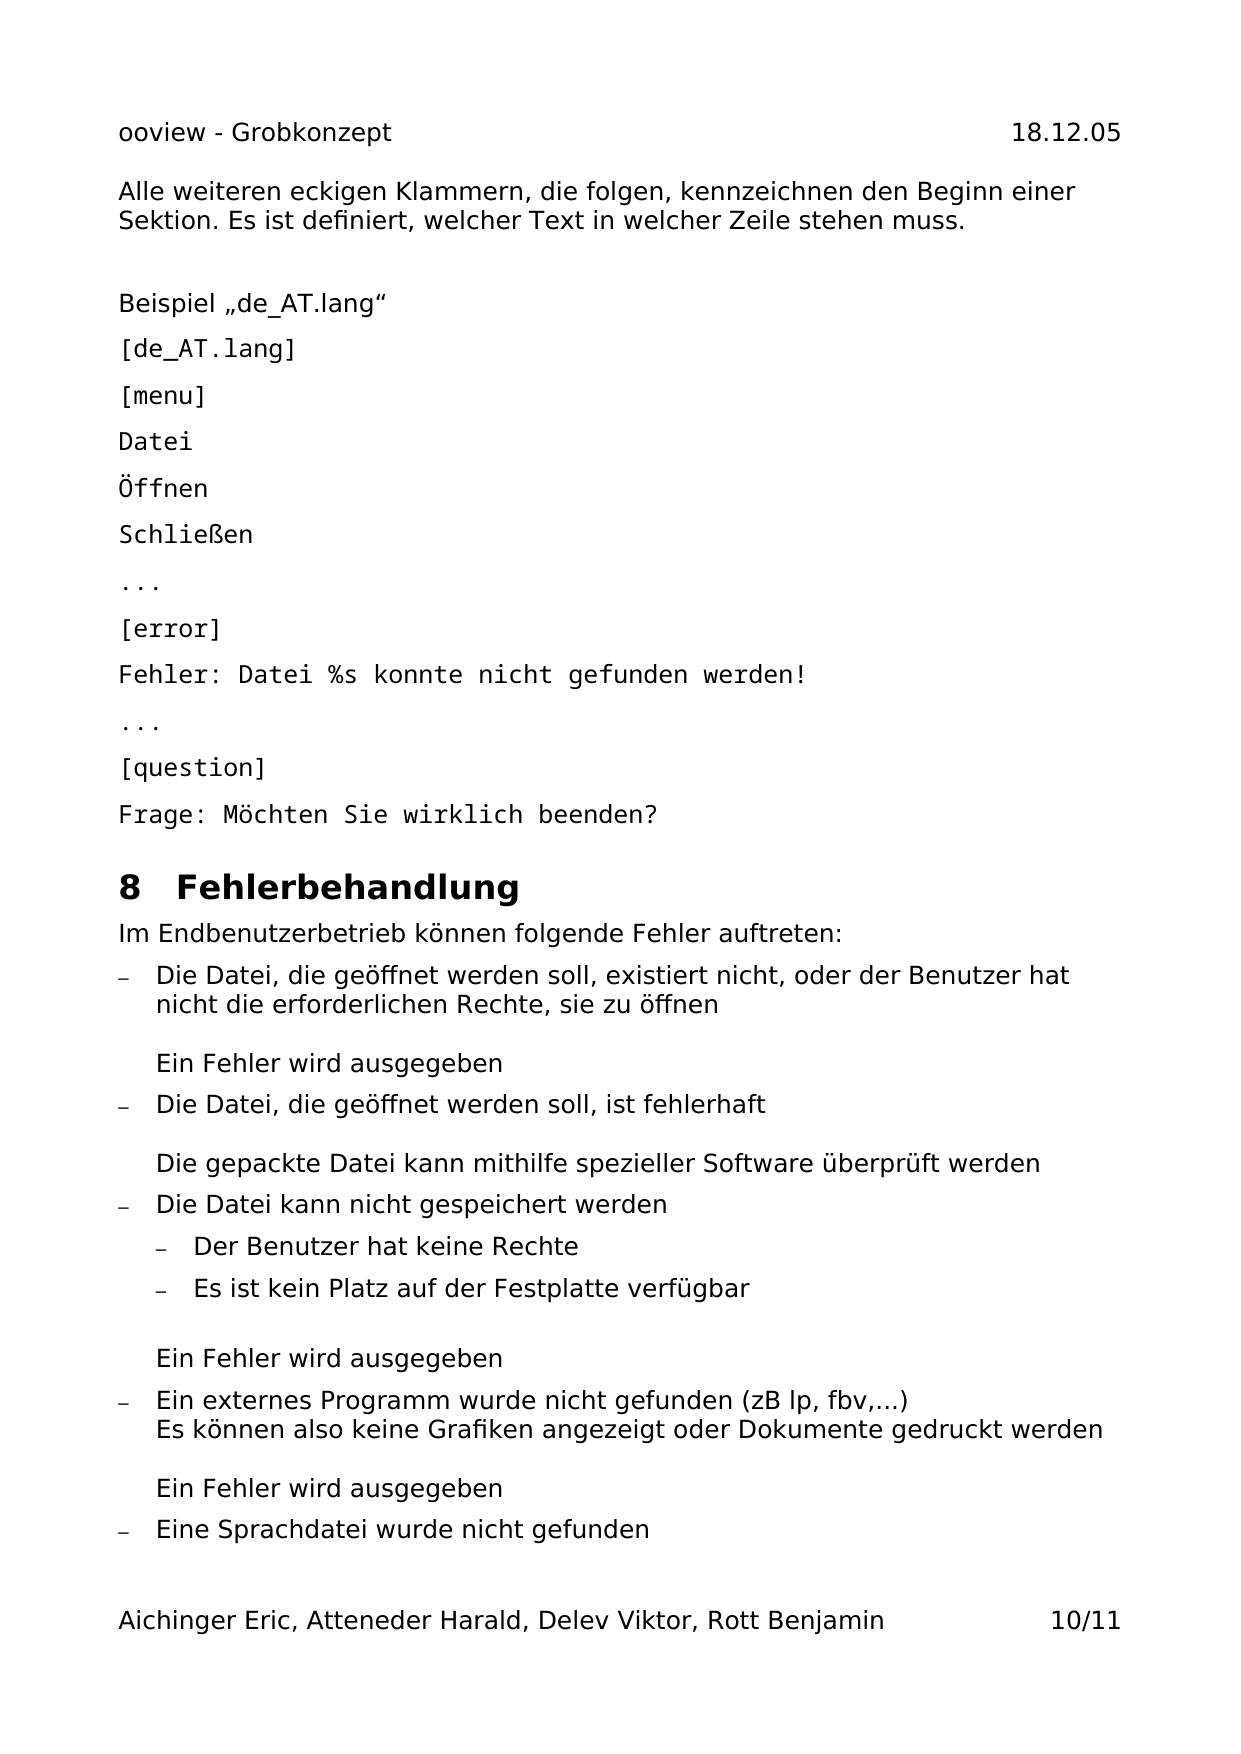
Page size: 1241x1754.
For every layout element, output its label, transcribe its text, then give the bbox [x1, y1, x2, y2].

text Frage: Möchten Sie wirklich beenden? [118, 797, 1122, 831]
text [error] [118, 610, 1122, 644]
text Alle weiteren eckigen Klammern, die folgen, kennzeichnen den Beginn einer Sektion. Es ist definiert, welcher Text in welcher Zeile stehen muss. [118, 177, 1122, 235]
list Ein Fehler wird ausgegeben [118, 1345, 1122, 1374]
text Beispiel „de_AT.lang“ [118, 289, 1122, 318]
text [menu] [118, 377, 1122, 412]
subtitle Fehlerbehandlung [118, 868, 1122, 907]
text [de_AT.lang] [118, 331, 1122, 365]
text [question] [118, 750, 1122, 784]
text Schließen [118, 517, 1122, 551]
list Die Datei, die geöffnet werden soll, ist fehlerhaft Die gepackte Datei kann mithilfe spezieller Software überprüft werden [118, 1091, 1122, 1178]
text Fehler: Datei %s konnte nicht gefunden werden! [118, 657, 1122, 691]
text ... [118, 703, 1122, 737]
text Datei [118, 424, 1122, 458]
list Die Datei, die geöffnet werden soll, existiert nicht, oder der Benutzer hat nicht die erforderlichen Rechte, sie zu öffnen Ein Fehler wird ausgegeben [118, 961, 1122, 1078]
text Öffnen [118, 471, 1122, 505]
text ... [118, 564, 1122, 598]
list Die Datei kann nicht gespeichert werden [118, 1191, 1122, 1220]
list Der Benutzer hat keine Rechte [156, 1232, 1122, 1261]
list Es ist kein Platz auf der Festplatte verfügbar [156, 1274, 1122, 1332]
list Ein externes Programm wurde nicht gefunden (zB lp, fbv,...) Es können also keine Grafiken angezeigt oder Dokumente gedruckt werden Ein Fehler wird ausgegeben [118, 1386, 1122, 1503]
list Eine Sprachdatei wurde nicht gefunden [118, 1516, 1122, 1574]
text Im Endbenutzerbetrieb können folgende Fehler auftreten: [118, 920, 1122, 949]
